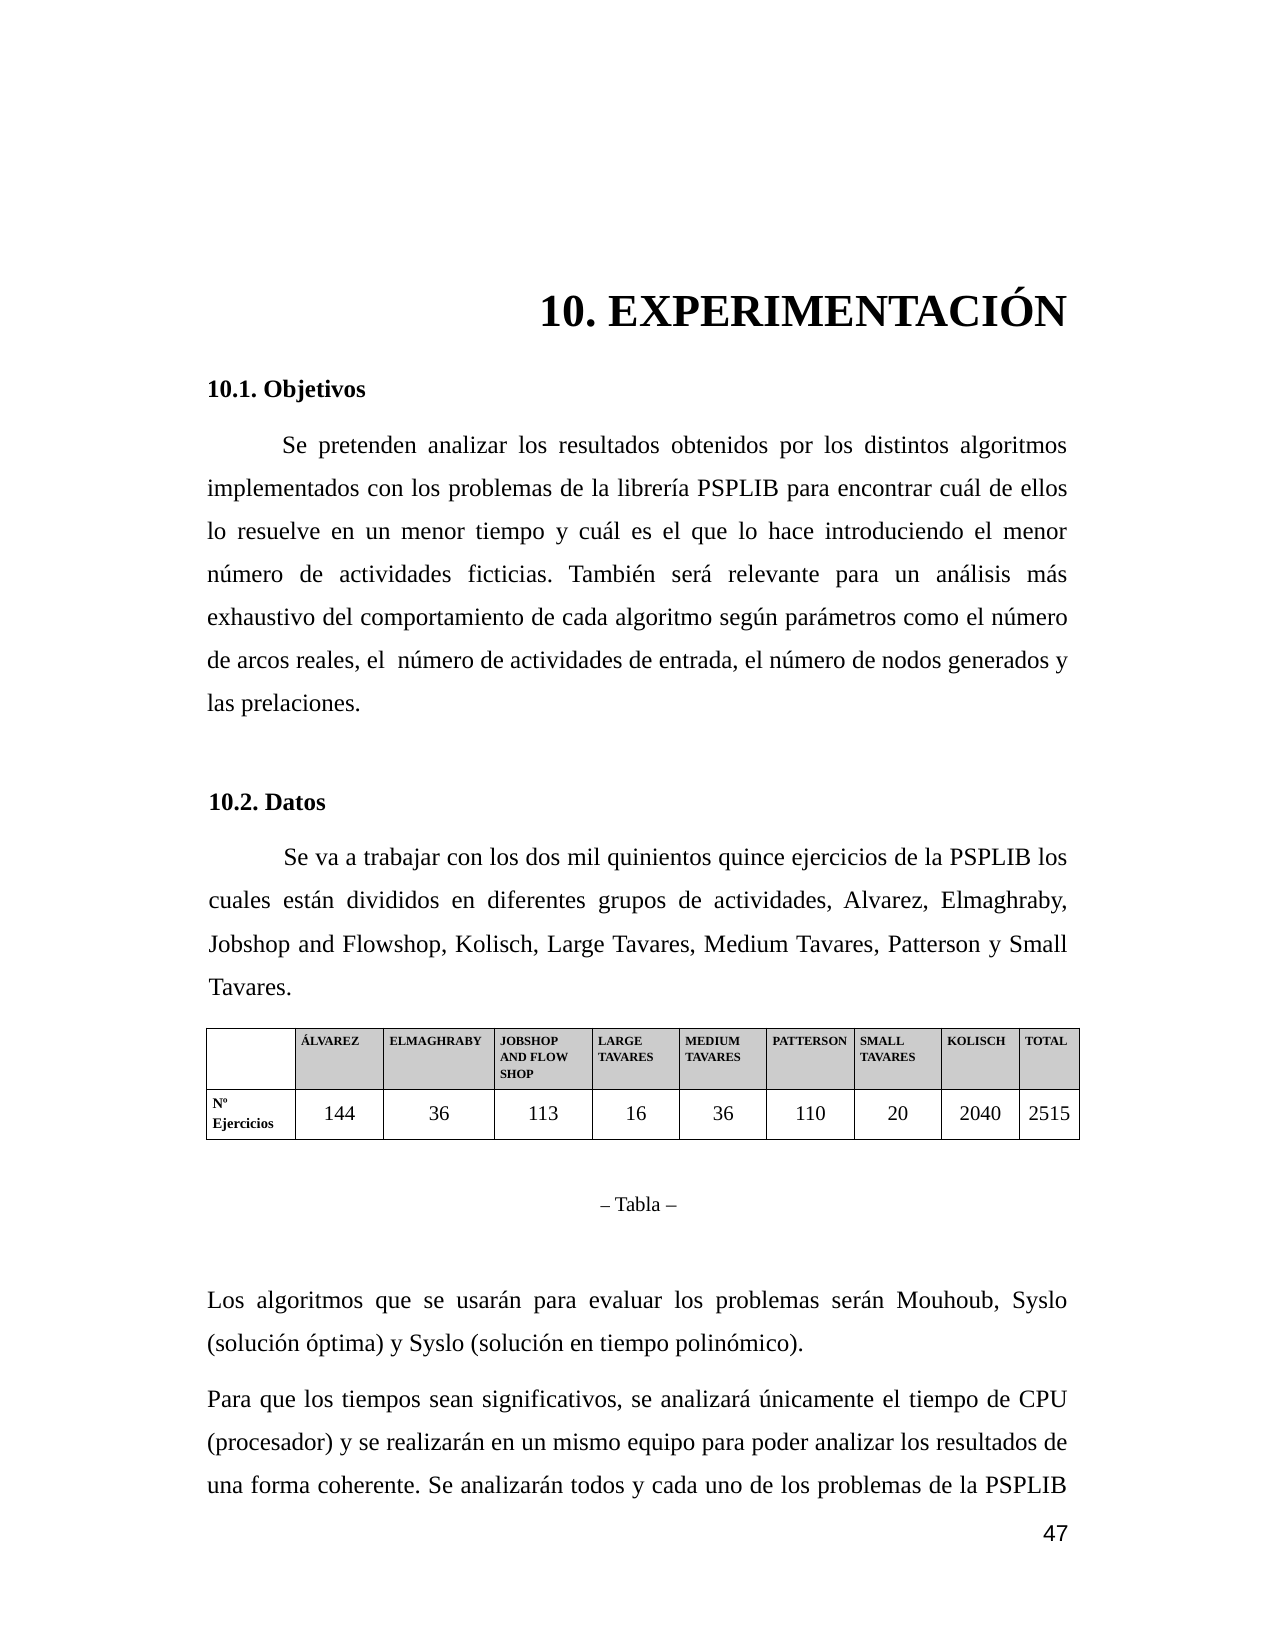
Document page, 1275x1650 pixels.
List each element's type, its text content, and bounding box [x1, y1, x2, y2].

table_cell 2515 [1020, 1090, 1079, 1139]
table_header JOBSHOP AND FLOW SHOP [495, 1029, 592, 1089]
text Los algoritmos que se usarán para evaluar los problemas serán Mouhoub, Syslo (solución óptima) y Syslo (solución en tiempo polinómico). [207, 1285, 1068, 1357]
table_header MEDIUM TAVARES [680, 1029, 766, 1089]
table_cell 36 [384, 1090, 494, 1139]
table_cell 144 [296, 1090, 383, 1139]
text Se pretenden analizar los resultados obtenidos por los distintos algoritmos implementados con los problemas de la librería PSPLIB para encontrar cuál de ellos lo resuelve en un menor tiempo y cuál es el que lo hace introduciendo el menor número de actividades ficticias. También será relevante para un análisis más exhaustivo del comportamiento de cada algoritmo según parámetros como el número de arcos reales, el número de actividades de entrada, el número de nodos generados y las prelaciones. [207, 430, 1068, 717]
text 10.1. Objetivos [207, 374, 1068, 403]
table_header PATTERSON [767, 1029, 854, 1089]
text 10. EXPERIMENTACIÓN [207, 283, 1068, 336]
text – Tabla – [208, 1192, 1068, 1216]
table_header LARGE TAVARES [593, 1029, 679, 1089]
table_cell 113 [495, 1090, 592, 1139]
table_header SMALL TAVARES [855, 1029, 941, 1089]
table_header KOLISCH [942, 1029, 1019, 1089]
table_cell 110 [767, 1090, 854, 1139]
text Para que los tiempos sean significativos, se analizará únicamente el tiempo de CPU (procesador) y se realizarán en un mismo equipo para poder analizar los resultados de una forma coherente. Se analizarán todos y cada uno de los problemas de la PSPLIB [207, 1384, 1068, 1499]
table_header TOTAL [1020, 1029, 1079, 1089]
table_cell 16 [593, 1090, 679, 1139]
table_header [207, 1029, 295, 1089]
text 10.2. Datos [208, 787, 1068, 816]
table_cell 2040 [942, 1090, 1019, 1139]
table_header ELMAGHRABY [384, 1029, 494, 1089]
table_cell 36 [680, 1090, 766, 1139]
table_cell Nº Ejercicios [207, 1090, 295, 1139]
text Se va a trabajar con los dos mil quinientos quince ejercicios de la PSPLIB los cuales están divididos en diferentes grupos de actividades, Alvarez, Elmaghraby, Jobshop and Flowshop, Kolisch, Large Tavares, Medium Tavares, Patterson y Small Tavares. [208, 842, 1068, 1001]
table_cell 20 [855, 1090, 941, 1139]
table_header ÁLVAREZ [296, 1029, 383, 1089]
